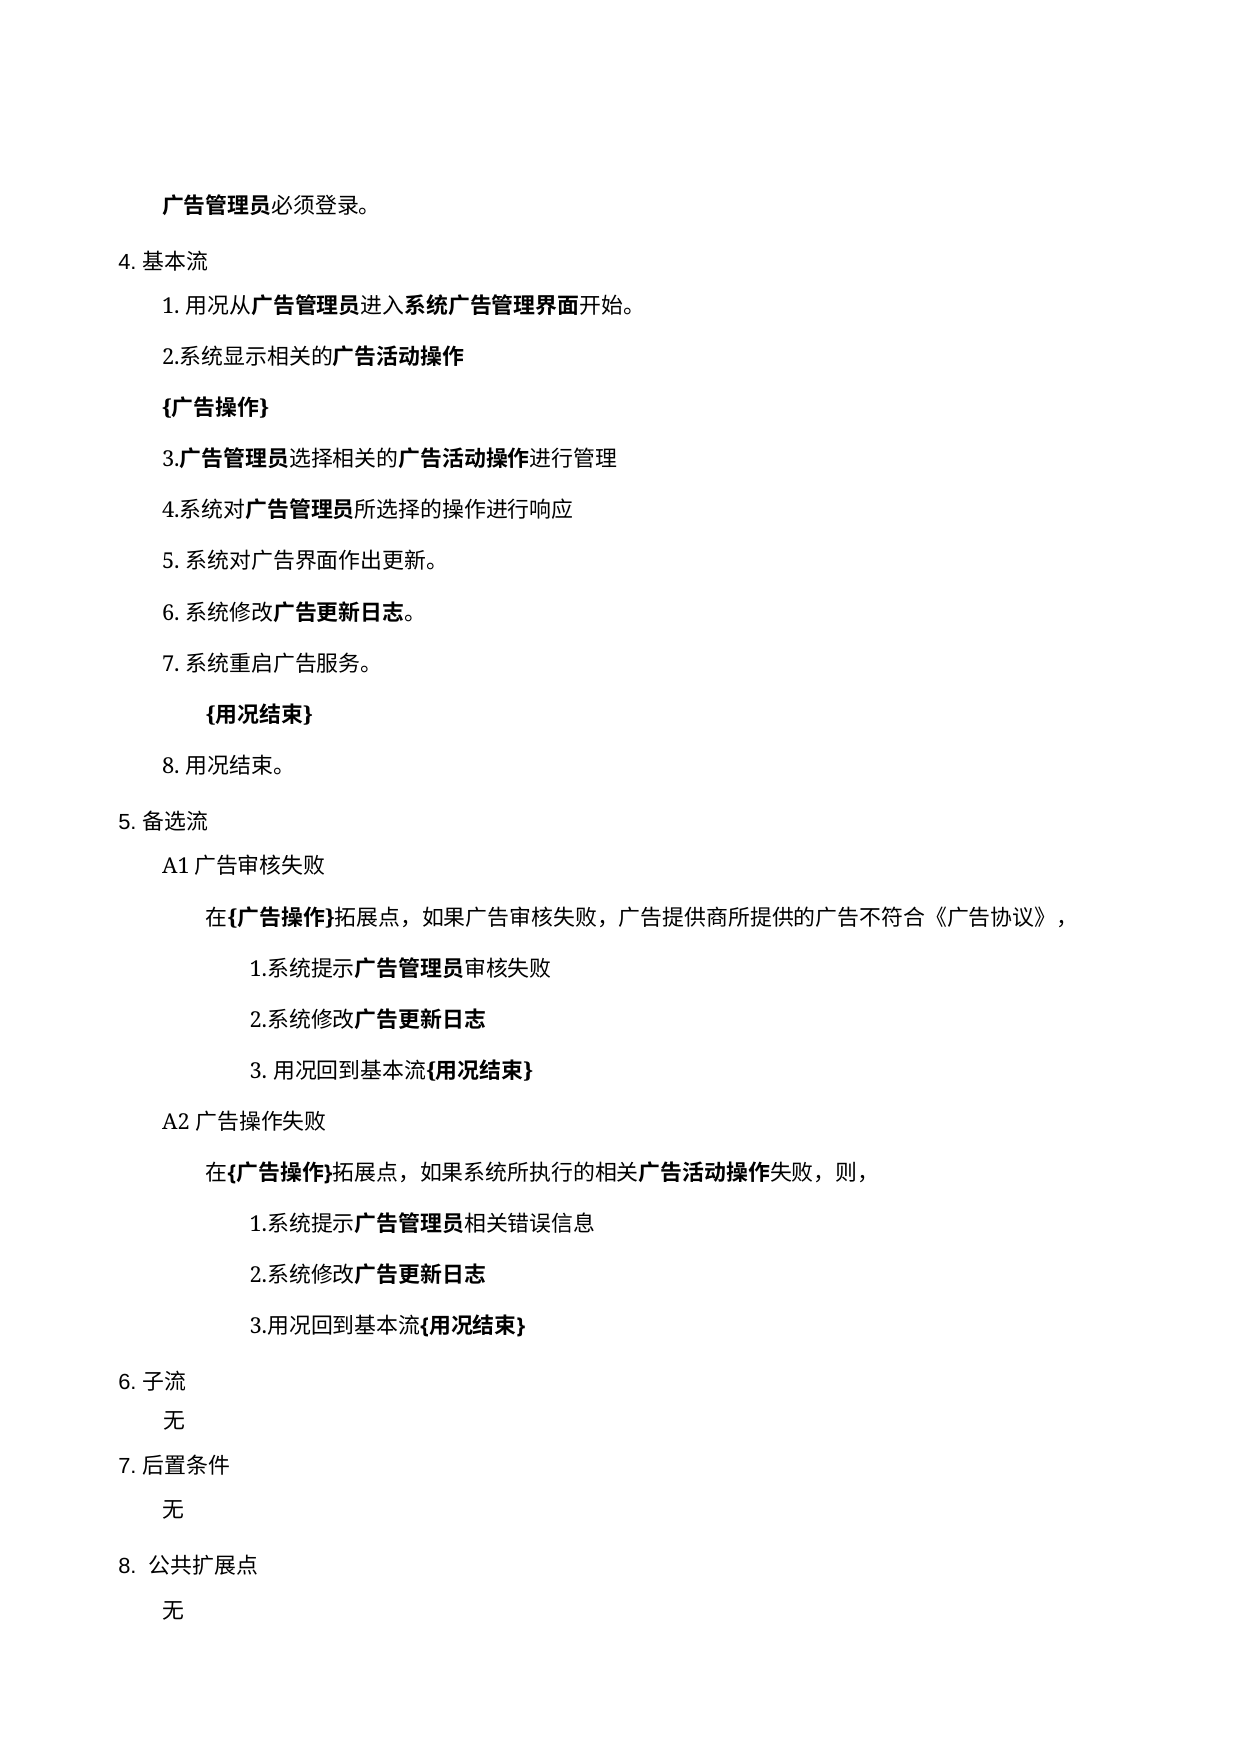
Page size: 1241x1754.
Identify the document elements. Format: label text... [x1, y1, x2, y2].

text 广告管理员必须登录。 [118, 188, 1122, 219]
text 2.系统修改广告更新日志 [118, 1257, 1122, 1288]
text A1广告审核失败 [118, 848, 1122, 880]
text 无 [118, 1492, 1122, 1524]
text 2.系统显示相关的广告活动操作 [118, 339, 1122, 371]
text 7. 系统重启广告服务。 [118, 646, 1122, 677]
text 在{广告操作}拓展点，如果广告审核失败，广告提供商所提供的广告不符合《广告协议》， [118, 899, 1122, 931]
text 5. 系统对广告界面作出更新。 [118, 543, 1122, 575]
subtitle 基本流 [118, 244, 1122, 276]
subtitle 备选流 [118, 804, 1122, 836]
text 4.系统对广告管理员所选择的操作进行响应 [118, 492, 1122, 524]
subtitle 后置条件 [118, 1448, 1122, 1479]
text 3.用况回到基本流{用况结束} [118, 1308, 1122, 1339]
text 3. 用况回到基本流{用况结束} [118, 1053, 1122, 1084]
text 在{广告操作}拓展点，如果系统所执行的相关广告活动操作失败，则， [118, 1155, 1122, 1186]
text 无 [118, 1593, 1122, 1624]
text A2 广告操作失败 [118, 1104, 1122, 1135]
text 3.广告管理员选择相关的广告活动操作进行管理 [118, 441, 1122, 473]
text 2.系统修改广告更新日志 [118, 1002, 1122, 1033]
text 无 [118, 1402, 1122, 1436]
subtitle 子流 [118, 1364, 1122, 1396]
subtitle 公共扩展点 [118, 1548, 1122, 1580]
text {用况结束} [118, 697, 1122, 728]
text 6. 系统修改广告更新日志。 [118, 594, 1122, 626]
text 8. 用况结束。 [118, 748, 1122, 779]
text 1. 用况从广告管理员进入系统广告管理界面开始。 [118, 288, 1122, 320]
text 1.系统提示广告管理员相关错误信息 [118, 1206, 1122, 1237]
text {广告操作} [118, 390, 1122, 422]
text 1.系统提示广告管理员审核失败 [118, 951, 1122, 982]
